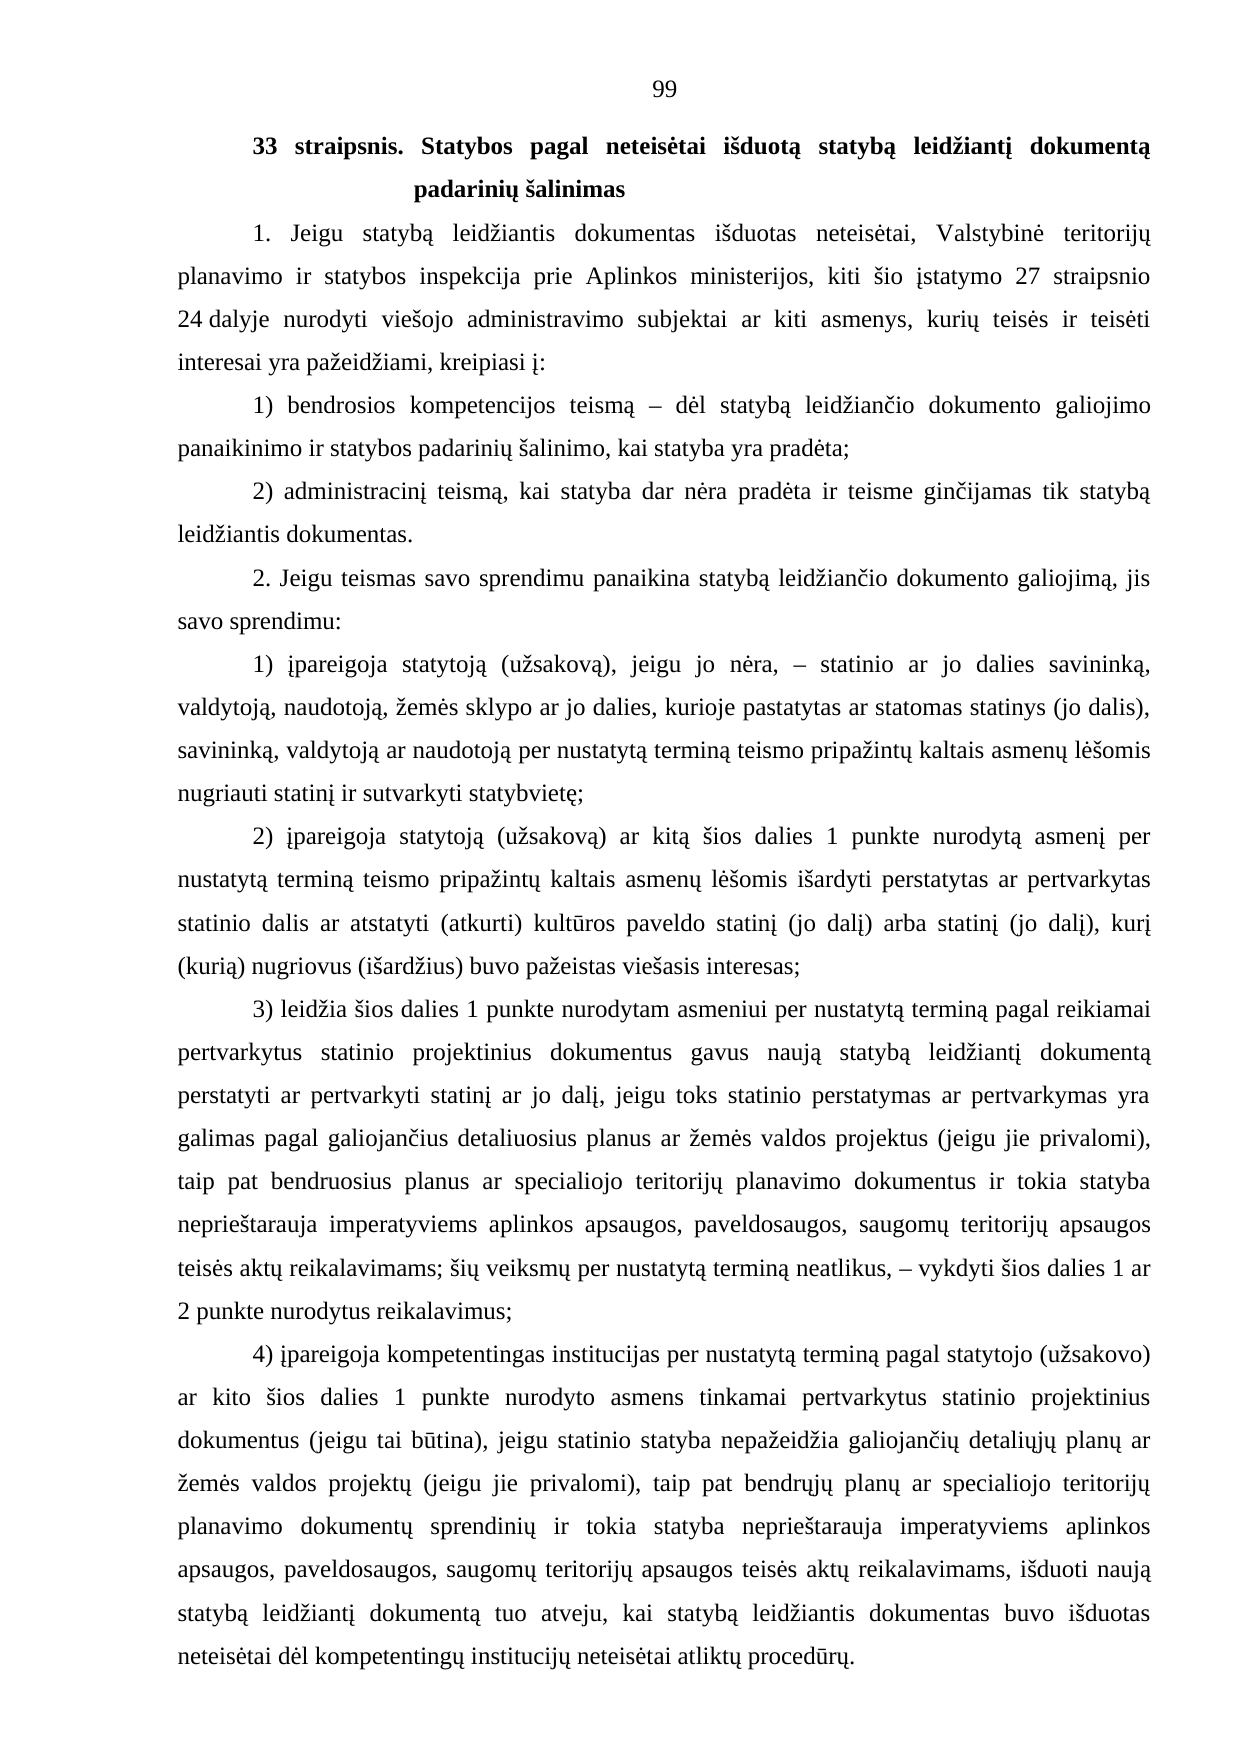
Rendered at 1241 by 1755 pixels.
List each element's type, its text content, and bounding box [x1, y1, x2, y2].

text 2) įpareigoja statytoją (užsakovą) ar kitą šios dalies 1 punkte nurodytą asmenį per nustatytą terminą teismo pripažintų kaltais asmenų lėšomis išardyti perstatytas ar pertvarkytas statinio dalis ar atstatyti (atkurti) kultūros paveldo statinį (jo dalį) arba statinį (jo dalį), kurį (kurią) nugriovus (išardžius) buvo pažeistas viešasis interesas; [177, 821, 1152, 979]
text 1. Jeigu statybą leidžiantis dokumentas išduotas neteisėtai, Valstybinė teritorijų planavimo ir statybos inspekcija prie Aplinkos ministerijos, kiti šio įstatymo 27 straipsnio 24 dalyje nurodyti viešojo administravimo subjektai ar kiti asmenys, kurių teisės ir teisėti interesai yra pažeidžiami, kreipiasi į: [177, 218, 1152, 376]
text 2. Jeigu teismas savo sprendimu panaikina statybą leidžiančio dokumento galiojimą, jis savo sprendimu: [177, 563, 1152, 634]
text 1) įpareigoja statytoją (užsakovą), jeigu jo nėra, – statinio ar jo dalies savininką, valdytoją, naudotoją, žemės sklypo ar jo dalies, kurioje pastatytas ar statomas statinys (jo dalis), savininką, valdytoją ar naudotoją per nustatytą terminą teismo pripažintų kaltais asmenų lėšomis nugriauti statinį ir sutvarkyti statybvietę; [177, 649, 1152, 807]
text 33 straipsnis. Statybos pagal neteisėtai išduotą statybą leidžiantį dokumentą padarinių šalinimas [252, 131, 1152, 203]
text 1) bendrosios kompetencijos teismą – dėl statybą leidžiančio dokumento galiojimo panaikinimo ir statybos padarinių šalinimo, kai statyba yra pradėta; [177, 390, 1152, 462]
text 4) įpareigoja kompetentingas institucijas per nustatytą terminą pagal statytojo (užsakovo) ar kito šios dalies 1 punkte nurodyto asmens tinkamai pertvarkytus statinio projektinius dokumentus (jeigu tai būtina), jeigu statinio statyba nepažeidžia galiojančių detaliųjų planų ar žemės valdos projektų (jeigu jie privalomi), taip pat bendrųjų planų ar specialiojo teritorijų planavimo dokumentų sprendinių ir tokia statyba neprieštarauja imperatyviems aplinkos apsaugos, paveldosaugos, saugomų teritorijų apsaugos teisės aktų reikalavimams, išduoti naują statybą leidžiantį dokumentą tuo atveju, kai statybą leidžiantis dokumentas buvo išduotas neteisėtai dėl kompetentingų institucijų neteisėtai atliktų procedūrų. [177, 1339, 1152, 1669]
text 2) administracinį teismą, kai statyba dar nėra pradėta ir teisme ginčijamas tik statybą leidžiantis dokumentas. [177, 476, 1152, 548]
text 3) leidžia šios dalies 1 punkte nurodytam asmeniui per nustatytą terminą pagal reikiamai pertvarkytus statinio projektinius dokumentus gavus naują statybą leidžiantį dokumentą perstatyti ar pertvarkyti statinį ar jo dalį, jeigu toks statinio perstatymas ar pertvarkymas yra galimas pagal galiojančius detaliuosius planus ar žemės valdos projektus (jeigu jie privalomi), taip pat bendruosius planus ar specialiojo teritorijų planavimo dokumentus ir tokia statyba neprieštarauja imperatyviems aplinkos apsaugos, paveldosaugos, saugomų teritorijų apsaugos teisės aktų reikalavimams; šių veiksmų per nustatytą terminą neatlikus, – vykdyti šios dalies 1 ar 2 punkte nurodytus reikalavimus; [177, 994, 1152, 1324]
